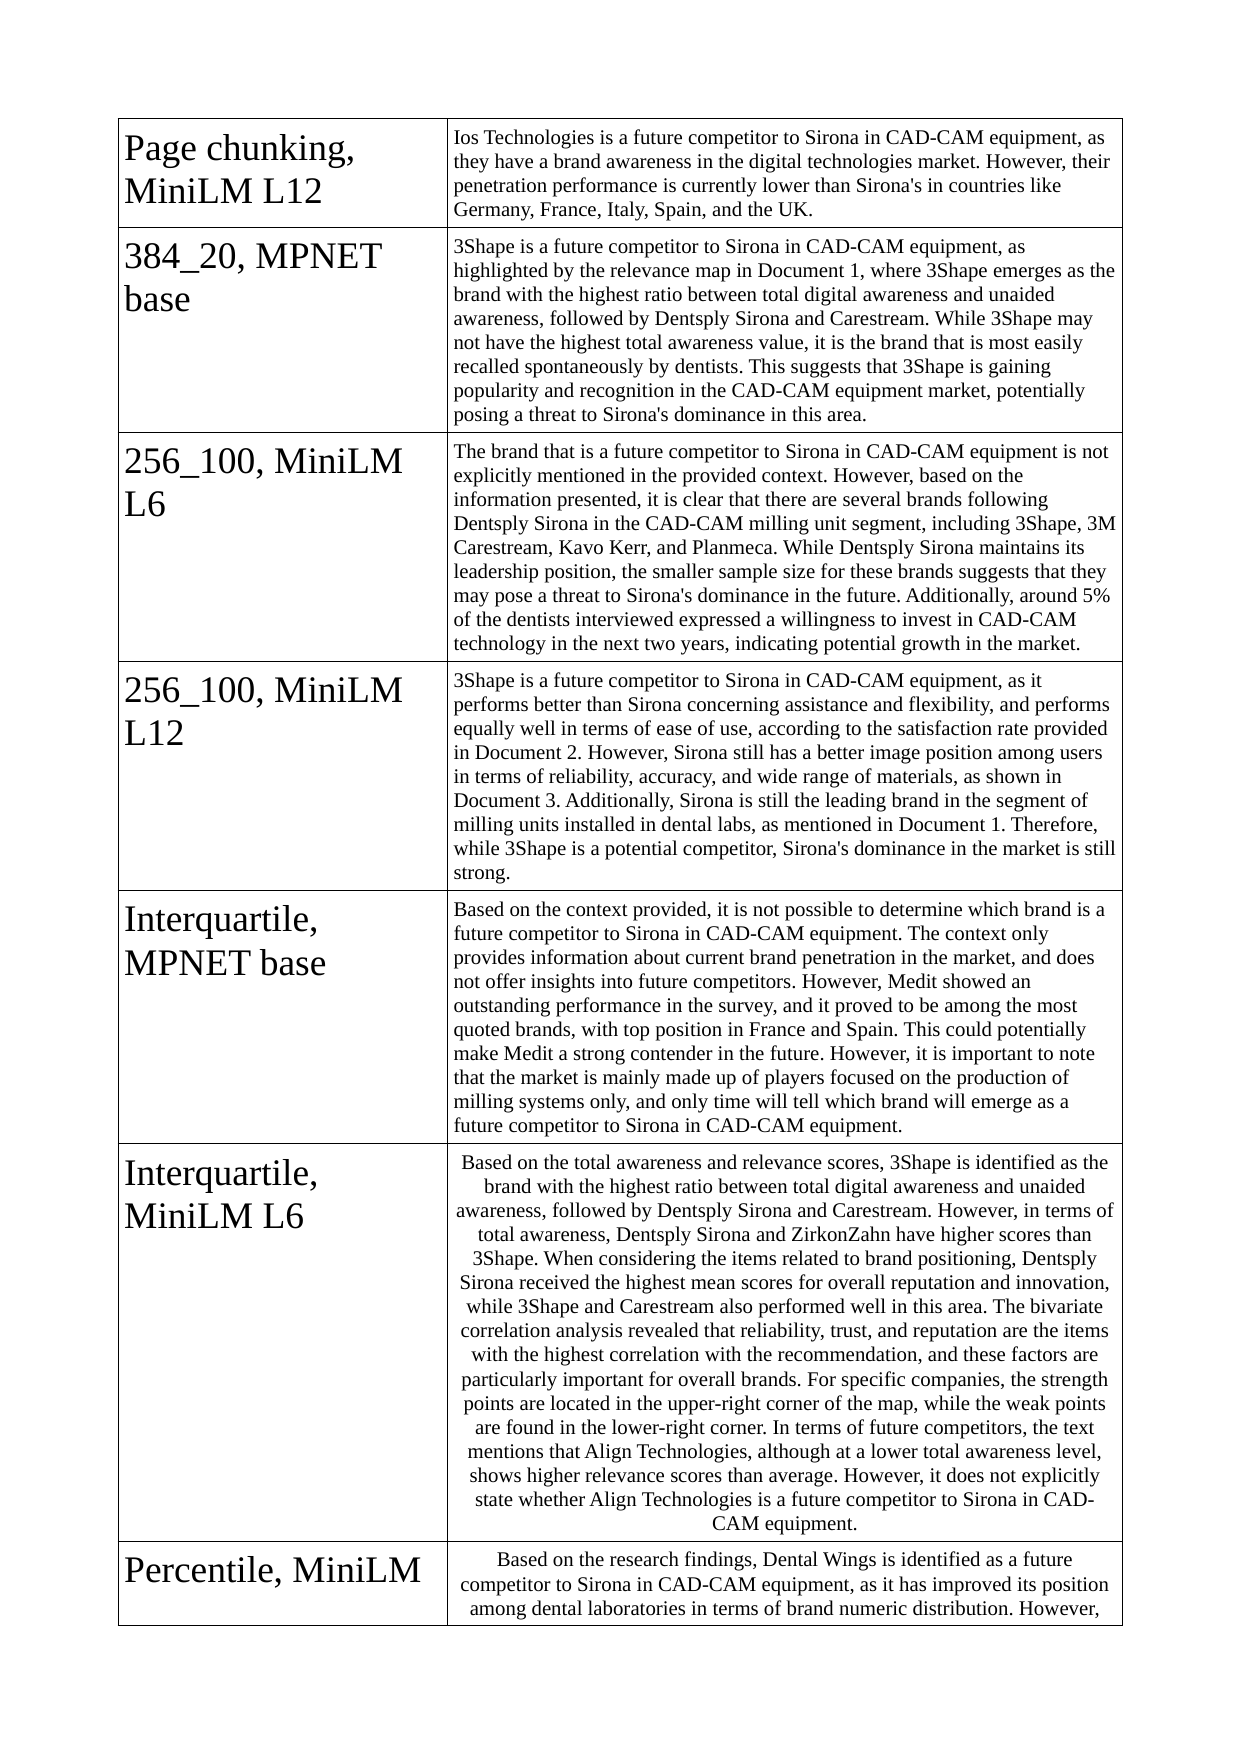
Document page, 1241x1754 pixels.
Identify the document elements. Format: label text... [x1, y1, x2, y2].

table_cell Interquartile, MPNET base [119, 891, 447, 1143]
table_cell 3Shape is a future competitor to Sirona in CAD-CAM equipment, as highlighted by the relevance map in Document 1, where 3Shape emerges as the brand with the highest ratio between total digital awareness and unaided awareness, followed by Dentsply Sirona and Carestream. While 3Shape may not have the highest total awareness value, it is the brand that is most easily recalled spontaneously by dentists. This suggests that 3Shape is gaining popularity and recognition in the CAD-CAM equipment market, potentially posing a threat to Sirona's dominance in this area. [448, 228, 1122, 432]
table_cell 256_100, MiniLM L6 [119, 433, 447, 661]
table_cell Based on the context provided, it is not possible to determine which brand is a future competitor to Sirona in CAD-CAM equipment. The context only provides information about current brand penetration in the market, and does not offer insights into future competitors. However, Medit showed an outstanding performance in the survey, and it proved to be among the most quoted brands, with top position in France and Spain. This could potentially make Medit a strong contender in the future. However, it is important to note that the market is mainly made up of players focused on the production of milling systems only, and only time will tell which brand will emerge as a future competitor to Sirona in CAD-CAM equipment. [448, 891, 1122, 1143]
table_cell Page chunking, MiniLM L12 [119, 119, 447, 227]
table_cell Interquartile, MiniLM L6 [119, 1144, 447, 1541]
table_cell 3Shape is a future competitor to Sirona in CAD-CAM equipment, as it performs better than Sirona concerning assistance and flexibility, and performs equally well in terms of ease of use, according to the satisfaction rate provided in Document 2. However, Sirona still has a better image position among users in terms of reliability, accuracy, and wide range of materials, as shown in Document 3. Additionally, Sirona is still the leading brand in the segment of milling units installed in dental labs, as mentioned in Document 1. Therefore, while 3Shape is a potential competitor, Sirona's dominance in the market is still strong. [448, 662, 1122, 890]
table_cell 384_20, MPNET base [119, 228, 447, 432]
table_cell 256_100, MiniLM L12 [119, 662, 447, 890]
table_cell Ios Technologies is a future competitor to Sirona in CAD-CAM equipment, as they have a brand awareness in the digital technologies market. However, their penetration performance is currently lower than Sirona's in countries like Germany, France, Italy, Spain, and the UK. [448, 119, 1122, 227]
table_cell Percentile, MiniLM [119, 1542, 447, 1625]
table_cell Based on the total awareness and relevance scores, 3Shape is identified as the brand with the highest ratio between total digital awareness and unaided awareness, followed by Dentsply Sirona and Carestream. However, in terms of total awareness, Dentsply Sirona and ZirkonZahn have higher scores than 3Shape. When considering the items related to brand positioning, Dentsply Sirona received the highest mean scores for overall reputation and innovation, while 3Shape and Carestream also performed well in this area. The bivariate correlation analysis revealed that reliability, trust, and reputation are the items with the highest correlation with the recommendation, and these factors are particularly important for overall brands. For specific companies, the strength points are located in the upper-right corner of the map, while the weak points are found in the lower-right corner. In terms of future competitors, the text mentions that Align Technologies, although at a lower total awareness level, shows higher relevance scores than average. However, it does not explicitly state whether Align Technologies is a future competitor to Sirona in CAD-CAM equipment. [448, 1144, 1122, 1541]
table_cell The brand that is a future competitor to Sirona in CAD-CAM equipment is not explicitly mentioned in the provided context. However, based on the information presented, it is clear that there are several brands following Dentsply Sirona in the CAD-CAM milling unit segment, including 3Shape, 3M Carestream, Kavo Kerr, and Planmeca. While Dentsply Sirona maintains its leadership position, the smaller sample size for these brands suggests that they may pose a threat to Sirona's dominance in the future. Additionally, around 5% of the dentists interviewed expressed a willingness to invest in CAD-CAM technology in the next two years, indicating potential growth in the market. [448, 433, 1122, 661]
table_cell Based on the research findings, Dental Wings is identified as a future competitor to Sirona in CAD-CAM equipment, as it has improved its position among dental laboratories in terms of brand numeric distribution. However, [448, 1542, 1122, 1625]
